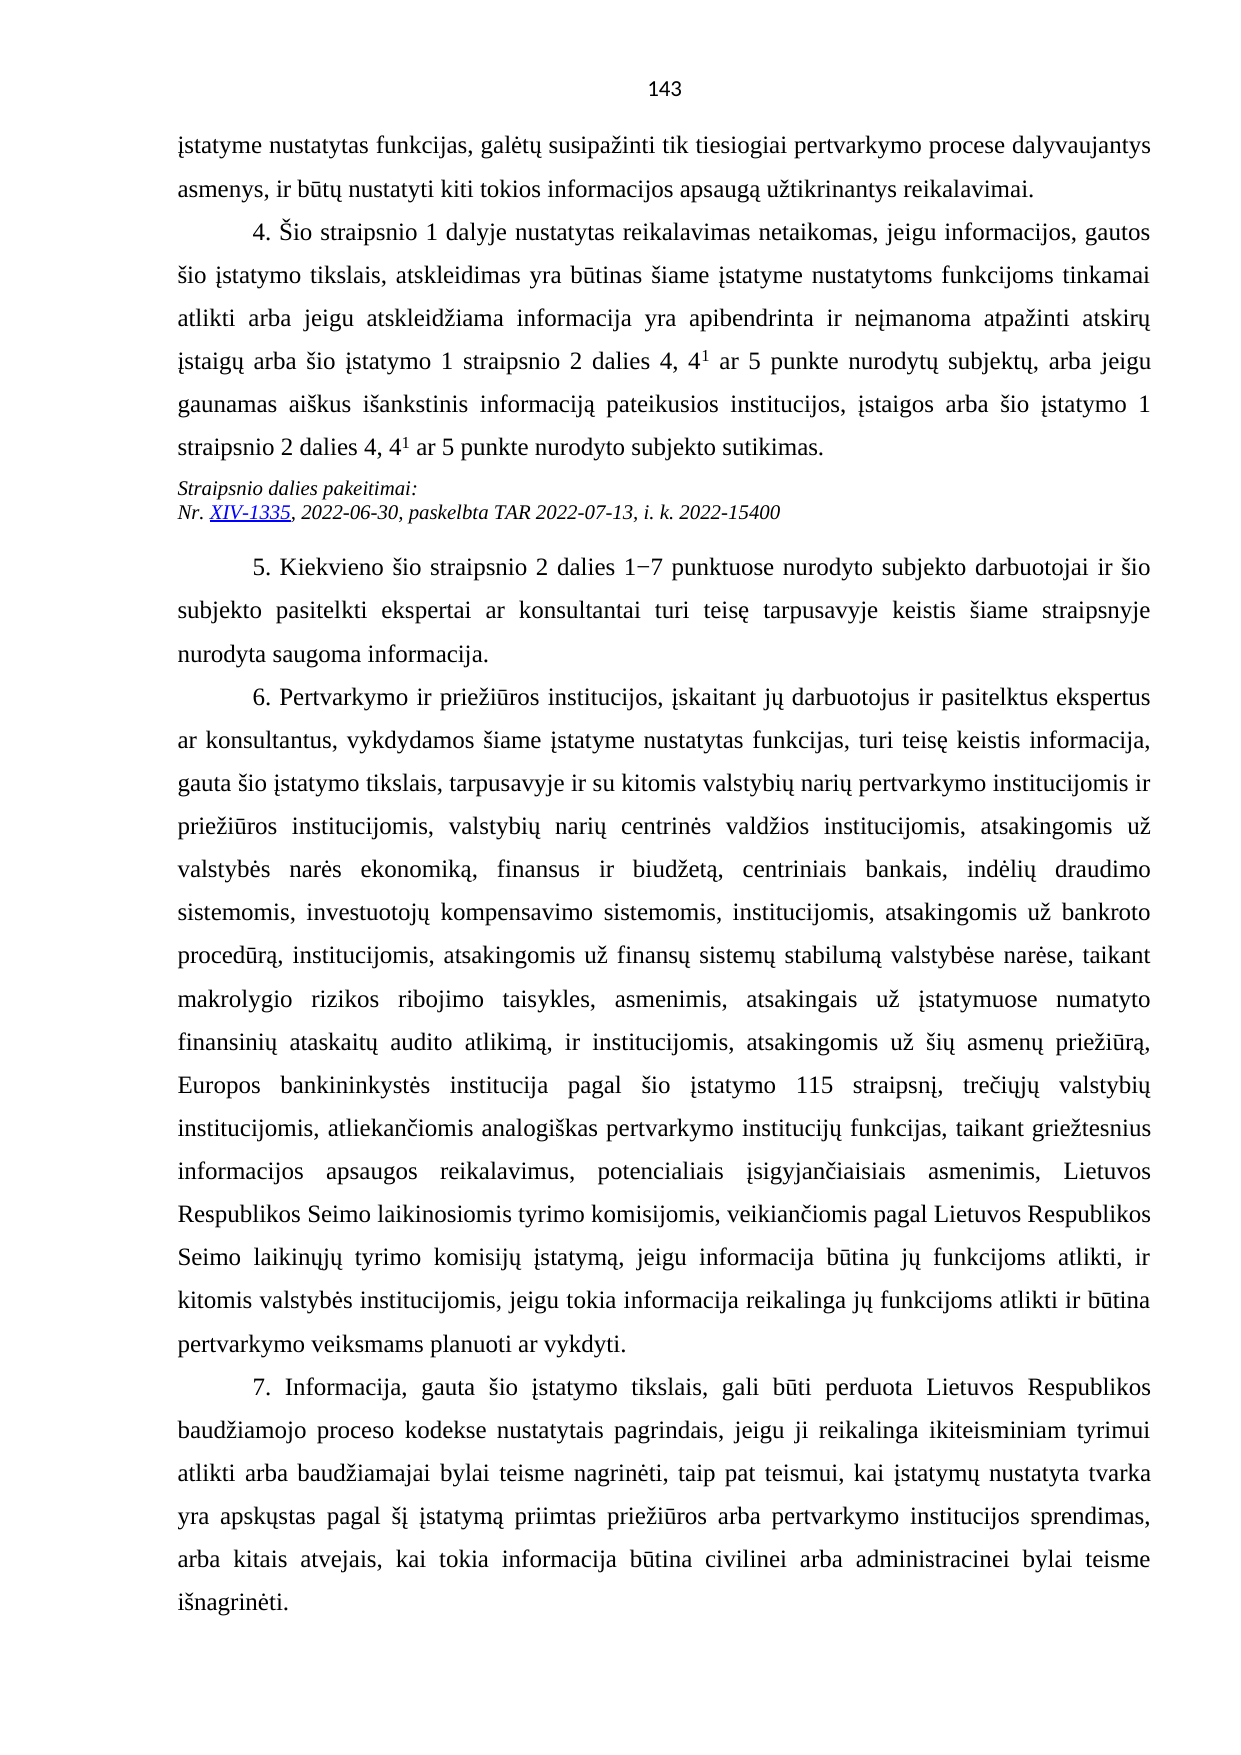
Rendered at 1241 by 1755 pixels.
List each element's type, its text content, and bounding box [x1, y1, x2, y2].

text 6. Pertvarkymo ir priežiūros institucijos, įskaitant jų darbuotojus ir pasitelktus ekspertus ar konsultantus, vykdydamos šiame įstatyme nustatytas funkcijas, turi teisę keistis informacija, gauta šio įstatymo tikslais, tarpusavyje ir su kitomis valstybių narių pertvarkymo institucijomis ir priežiūros institucijomis, valstybių narių centrinės valdžios institucijomis, atsakingomis už valstybės narės ekonomiką, finansus ir biudžetą, centriniais bankais, indėlių draudimo sistemomis, investuotojų kompensavimo sistemomis, institucijomis, atsakingomis už bankroto procedūrą, institucijomis, atsakingomis už finansų sistemų stabilumą valstybėse narėse, taikant makrolygio rizikos ribojimo taisykles, asmenimis, atsakingais už įstatymuose numatyto finansinių ataskaitų audito atlikimą, ir institucijomis, atsakingomis už šių asmenų priežiūrą, Europos bankininkystės institucija pagal šio įstatymo 115 straipsnį, trečiųjų valstybių institucijomis, atliekančiomis analogiškas pertvarkymo institucijų funkcijas, taikant griežtesnius informacijos apsaugos reikalavimus, potencialiais įsigyjančiaisiais asmenimis, Lietuvos Respublikos Seimo laikinosiomis tyrimo komisijomis, veikiančiomis pagal Lietuvos Respublikos Seimo laikinųjų tyrimo komisijų įstatymą, jeigu informacija būtina jų funkcijoms atlikti, ir kitomis valstybės institucijomis, jeigu tokia informacija reikalinga jų funkcijoms atlikti ir būtina pertvarkymo veiksmams planuoti ar vykdyti. [177, 682, 1152, 1357]
text 5. Kiekvieno šio straipsnio 2 dalies 1−7 punktuose nurodyto subjekto darbuotojai ir šio subjekto pasitelkti ekspertai ar konsultantai turi teisę tarpusavyje keistis šiame straipsnyje nurodyta saugoma informacija. [177, 552, 1152, 667]
text Nr. XIV-1335, 2022-06-30, paskelbta TAR 2022-07-13, i. k. 2022-15400 [177, 500, 1152, 524]
text Straipsnio dalies pakeitimai: [177, 476, 1152, 500]
text įstatyme nustatytas funkcijas, galėtų susipažinti tik tiesiogiai pertvarkymo procese dalyvaujantys asmenys, ir būtų nustatyti kiti tokios informacijos apsaugą užtikrinantys reikalavimai. [177, 131, 1152, 202]
text 7. Informacija, gauta šio įstatymo tikslais, gali būti perduota Lietuvos Respublikos baudžiamojo proceso kodekse nustatytais pagrindais, jeigu ji reikalinga ikiteisminiam tyrimui atlikti arba baudžiamajai bylai teisme nagrinėti, taip pat teismui, kai įstatymų nustatyta tvarka yra apskųstas pagal šį įstatymą priimtas priežiūros arba pertvarkymo institucijos sprendimas, arba kitais atvejais, kai tokia informacija būtina civilinei arba administracinei bylai teisme išnagrinėti. [177, 1372, 1152, 1616]
text 4. Šio straipsnio 1 dalyje nustatytas reikalavimas netaikomas, jeigu informacijos, gautos šio įstatymo tikslais, atskleidimas yra būtinas šiame įstatyme nustatytoms funkcijoms tinkamai atlikti arba jeigu atskleidžiama informacija yra apibendrinta ir neįmanoma atpažinti atskirų įstaigų arba šio įstatymo 1 straipsnio 2 dalies 4, 41 ar 5 punkte nurodytų subjektų, arba jeigu gaunamas aiškus išankstinis informaciją pateikusios institucijos, įstaigos arba šio įstatymo 1 straipsnio 2 dalies 4, 41 ar 5 punkte nurodyto subjekto sutikimas. [177, 217, 1152, 461]
